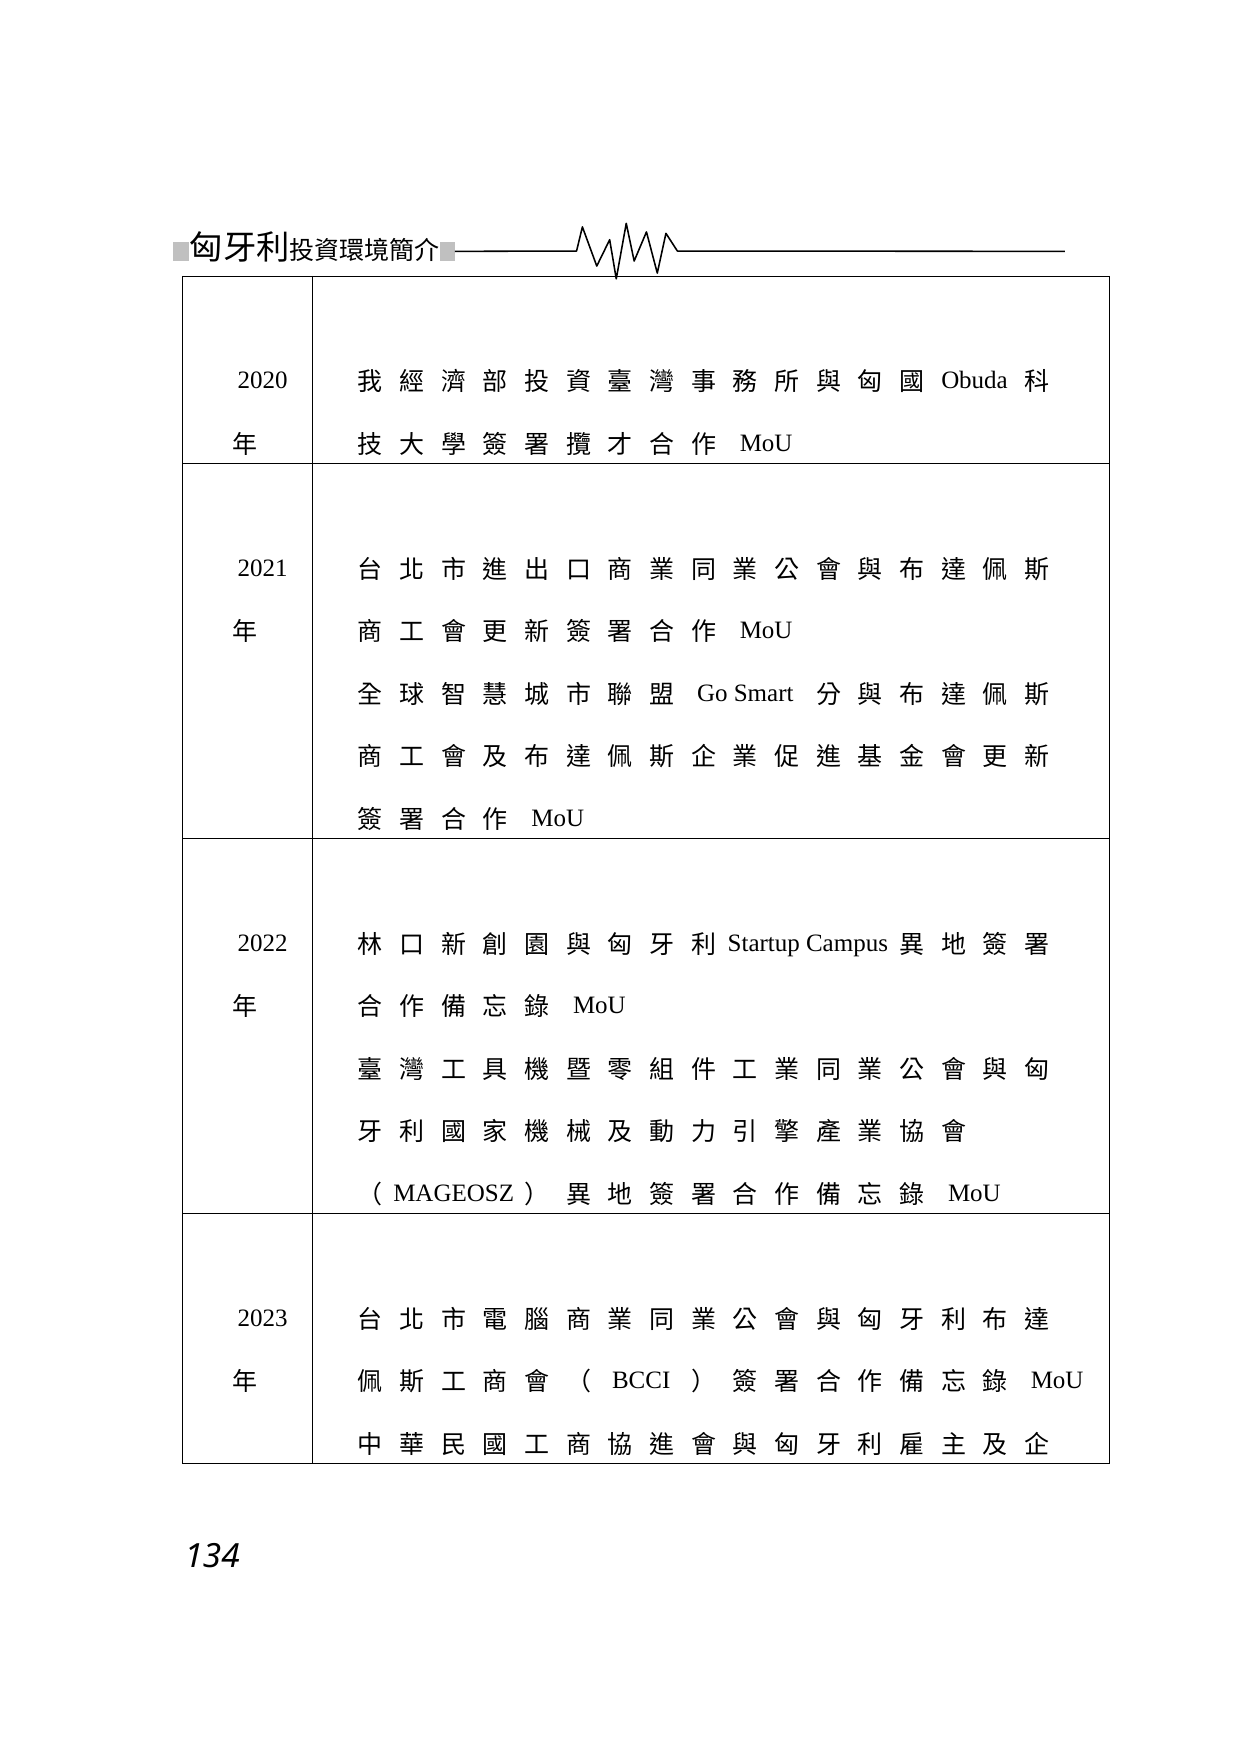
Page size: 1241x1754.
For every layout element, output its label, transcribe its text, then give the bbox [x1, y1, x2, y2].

table_cell 台北市進出口商業同業公會與布達佩斯商工會更新簽署合作MoU 全球智慧城市聯盟Go Smart分與布達佩斯商工會及布達佩斯企業促進基金會更新簽署合作MoU [313, 464, 1109, 838]
table_cell 2021年 [183, 464, 312, 838]
table_cell 台北市電腦商業同業公會與匈牙利布達佩斯工商會（BCCI）簽署合作備忘錄MoU 中華民國工商協進會與匈牙利雇主及企 [313, 1214, 1109, 1463]
table_cell 2023年 [183, 1214, 312, 1463]
table_cell 林口新創園與匈牙利Startup Campus異地簽署合作備忘錄MoU 臺灣工具機暨零組件工業同業公會與匈牙利國家機械及動力引擎產業協會（MAGEOSZ）異地簽署合作備忘錄MoU [313, 839, 1109, 1213]
table_cell 2020年 [183, 277, 312, 463]
table_cell 2022年 [183, 839, 312, 1213]
table_cell 我經濟部投資臺灣事務所與匈國Obuda科技大學簽署攬才合作MoU [313, 277, 1109, 463]
